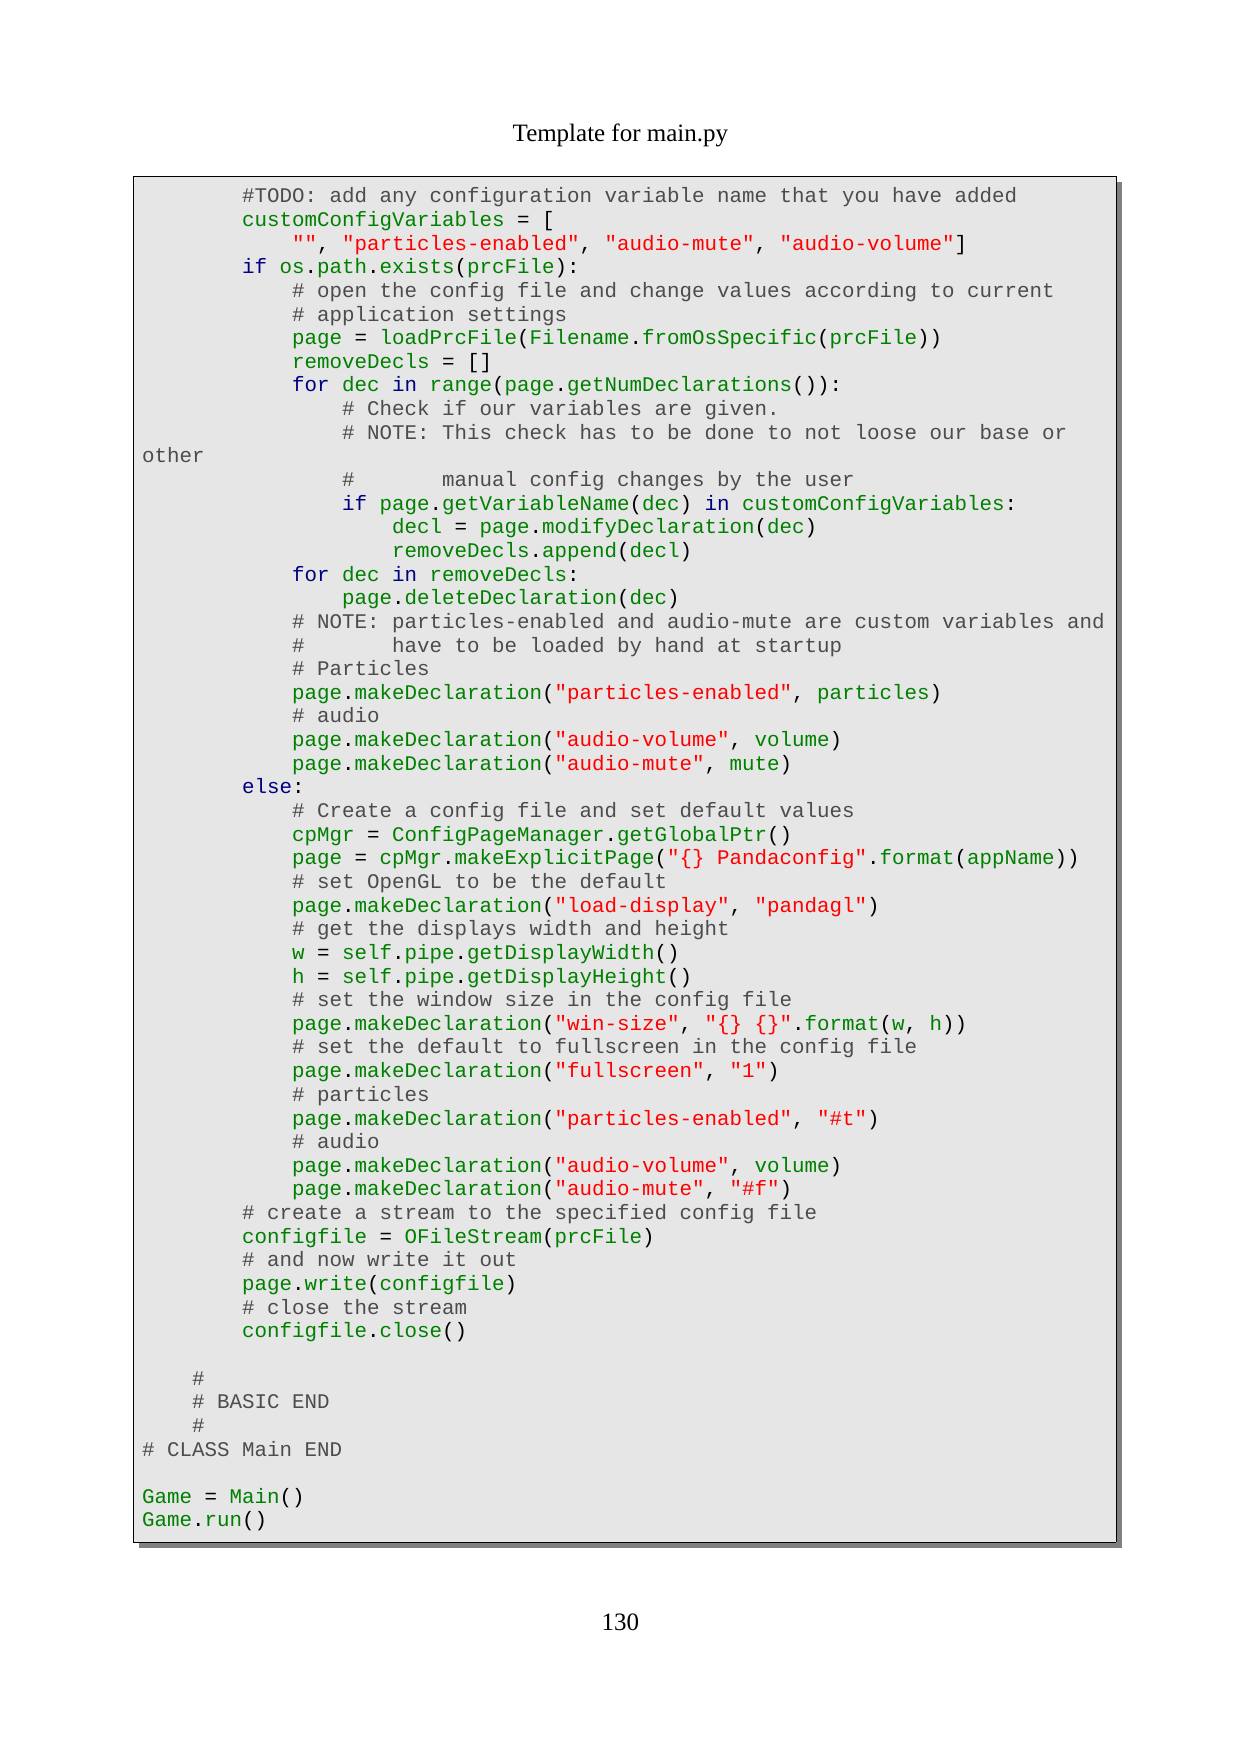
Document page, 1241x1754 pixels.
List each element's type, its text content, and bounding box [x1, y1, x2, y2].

text customConfigVariables = [ [134, 200, 1116, 224]
text # NOTE: This check has to be done to not loose our base or other [134, 413, 1116, 460]
text w = self.pipe.getDisplayWidth() [134, 933, 1116, 957]
text # audio [134, 697, 1116, 720]
text # set the window size in the config file [134, 980, 1116, 1004]
text # get the displays width and height [134, 909, 1116, 933]
text # open the config file and change values according to current [134, 271, 1116, 294]
text # [134, 1359, 1116, 1382]
text # and now write it out [134, 1240, 1116, 1264]
text page.makeDeclaration("load-display", "pandagl") [134, 886, 1116, 909]
text # set OpenGL to be the default [134, 862, 1116, 886]
text page.makeDeclaration("audio-volume", volume) [134, 1146, 1116, 1169]
text page.makeDeclaration("audio-mute", mute) [134, 744, 1116, 767]
text configfile = OFileStream(prcFile) [134, 1217, 1116, 1240]
text # create a stream to the specified config file [134, 1193, 1116, 1217]
text removeDecls.append(decl) [134, 531, 1116, 555]
text page.makeDeclaration("win-size", "{} {}".format(w, h)) [134, 1004, 1116, 1028]
text if os.path.exists(prcFile): [134, 247, 1116, 271]
text # Create a config file and set default values [134, 791, 1116, 815]
text page.makeDeclaration("particles-enabled", particles) [134, 673, 1116, 697]
text # CLASS Main END [134, 1429, 1116, 1453]
text cpMgr = ConfigPageManager.getGlobalPtr() [134, 815, 1116, 838]
text for dec in range(page.getNumDeclarations()): [134, 366, 1116, 389]
text # manual config changes by the user [134, 460, 1116, 484]
text #TODO: add any configuration variable name that you have added [134, 177, 1116, 200]
text # NOTE: particles-enabled and audio-mute are custom variables and [134, 602, 1116, 626]
text # set the default to fullscreen in the config file [134, 1028, 1116, 1051]
text # application settings [134, 294, 1116, 318]
text # close the stream [134, 1288, 1116, 1311]
text page.makeDeclaration("audio-volume", volume) [134, 720, 1116, 744]
text page.makeDeclaration("fullscreen", "1") [134, 1051, 1116, 1075]
text page = cpMgr.makeExplicitPage("{} Pandaconfig".format(appName)) [134, 838, 1116, 862]
text # audio [134, 1122, 1116, 1146]
text # BASIC END [134, 1382, 1116, 1406]
text # have to be loaded by hand at startup [134, 626, 1116, 649]
text "", "particles-enabled", "audio-mute", "audio-volume"] [134, 224, 1116, 247]
text page.deleteDeclaration(dec) [134, 578, 1116, 602]
text page = loadPrcFile(Filename.fromOsSpecific(prcFile)) [134, 318, 1116, 342]
text h = self.pipe.getDisplayHeight() [134, 957, 1116, 980]
text for dec in removeDecls: [134, 555, 1116, 578]
text Game = Main() [134, 1477, 1116, 1501]
text if page.getVariableName(dec) in customConfigVariables: [134, 484, 1116, 507]
text # [134, 1406, 1116, 1429]
text removeDecls = [] [134, 342, 1116, 366]
text configfile.close() [134, 1311, 1116, 1335]
text # Check if our variables are given. [134, 389, 1116, 413]
text page.write(configfile) [134, 1264, 1116, 1288]
text decl = page.modifyDeclaration(dec) [134, 507, 1116, 531]
text Game.run() [134, 1501, 1116, 1542]
text page.makeDeclaration("particles-enabled", "#t") [134, 1098, 1116, 1122]
text # Particles [134, 649, 1116, 673]
text else: [134, 767, 1116, 791]
text # particles [134, 1075, 1116, 1098]
text page.makeDeclaration("audio-mute", "#f") [134, 1169, 1116, 1193]
